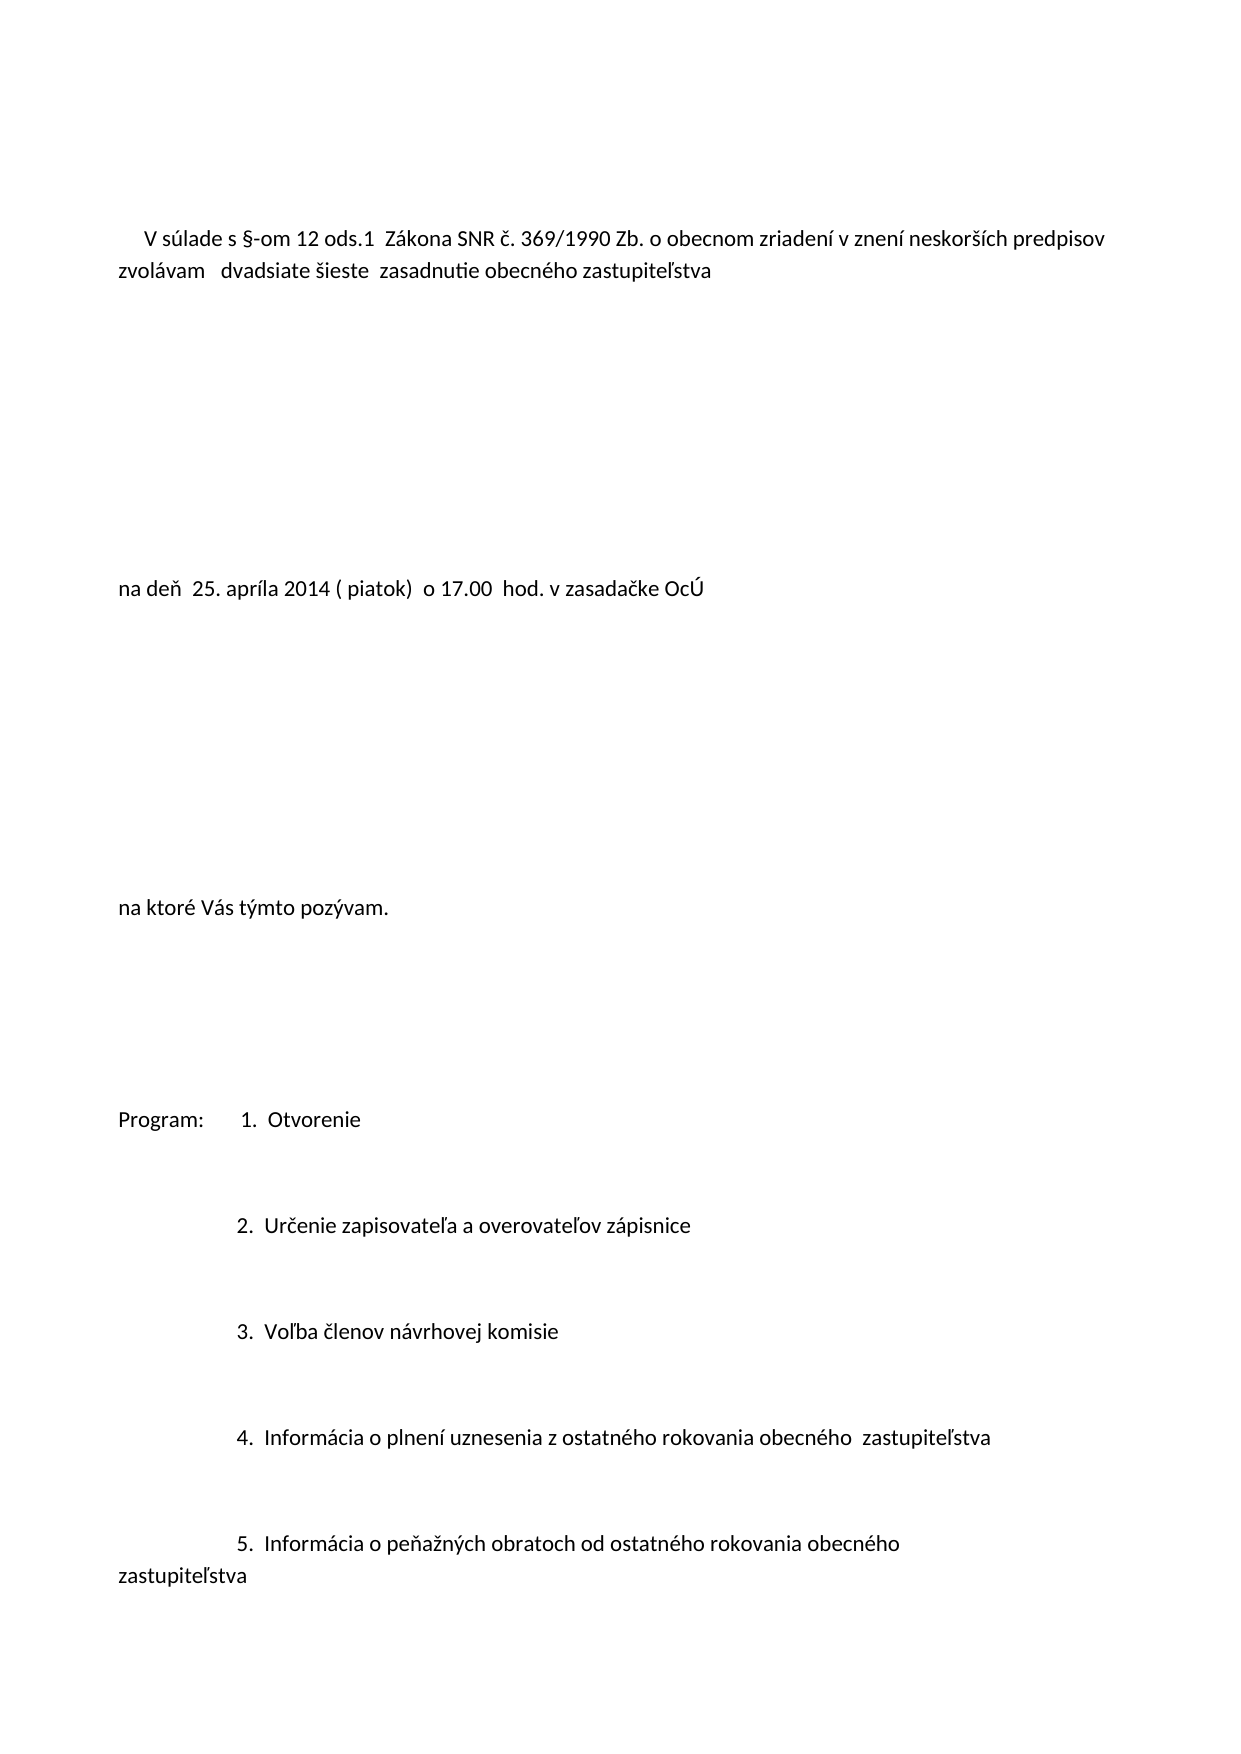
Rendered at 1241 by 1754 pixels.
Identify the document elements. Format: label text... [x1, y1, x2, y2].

text 3. Voľba členov návrhovej komisie [118, 1317, 1122, 1345]
text 5. Informácia o peňažných obratoch od ostatného rokovania obecného zastupiteľstva [118, 1529, 1122, 1589]
text Program: 1. Otvorenie [118, 1105, 1122, 1133]
text 2. Určenie zapisovateľa a overovateľov zápisnice [118, 1211, 1122, 1239]
text V súlade s §-om 12 ods.1 Zákona SNR č. 369/1990 Zb. o obecnom zriadení v znení neskorších predpisov zvolávam dvadsiate šieste zasadnutie obecného zastupiteľstva [118, 224, 1122, 284]
text na deň 25. apríla 2014 ( piatok) o 17.00 hod. v zasadačke OcÚ [118, 574, 1122, 602]
text na ktoré Vás týmto pozývam. [118, 893, 1122, 921]
text 4. Informácia o plnení uznesenia z ostatného rokovania obecného zastupiteľstva [118, 1423, 1122, 1451]
